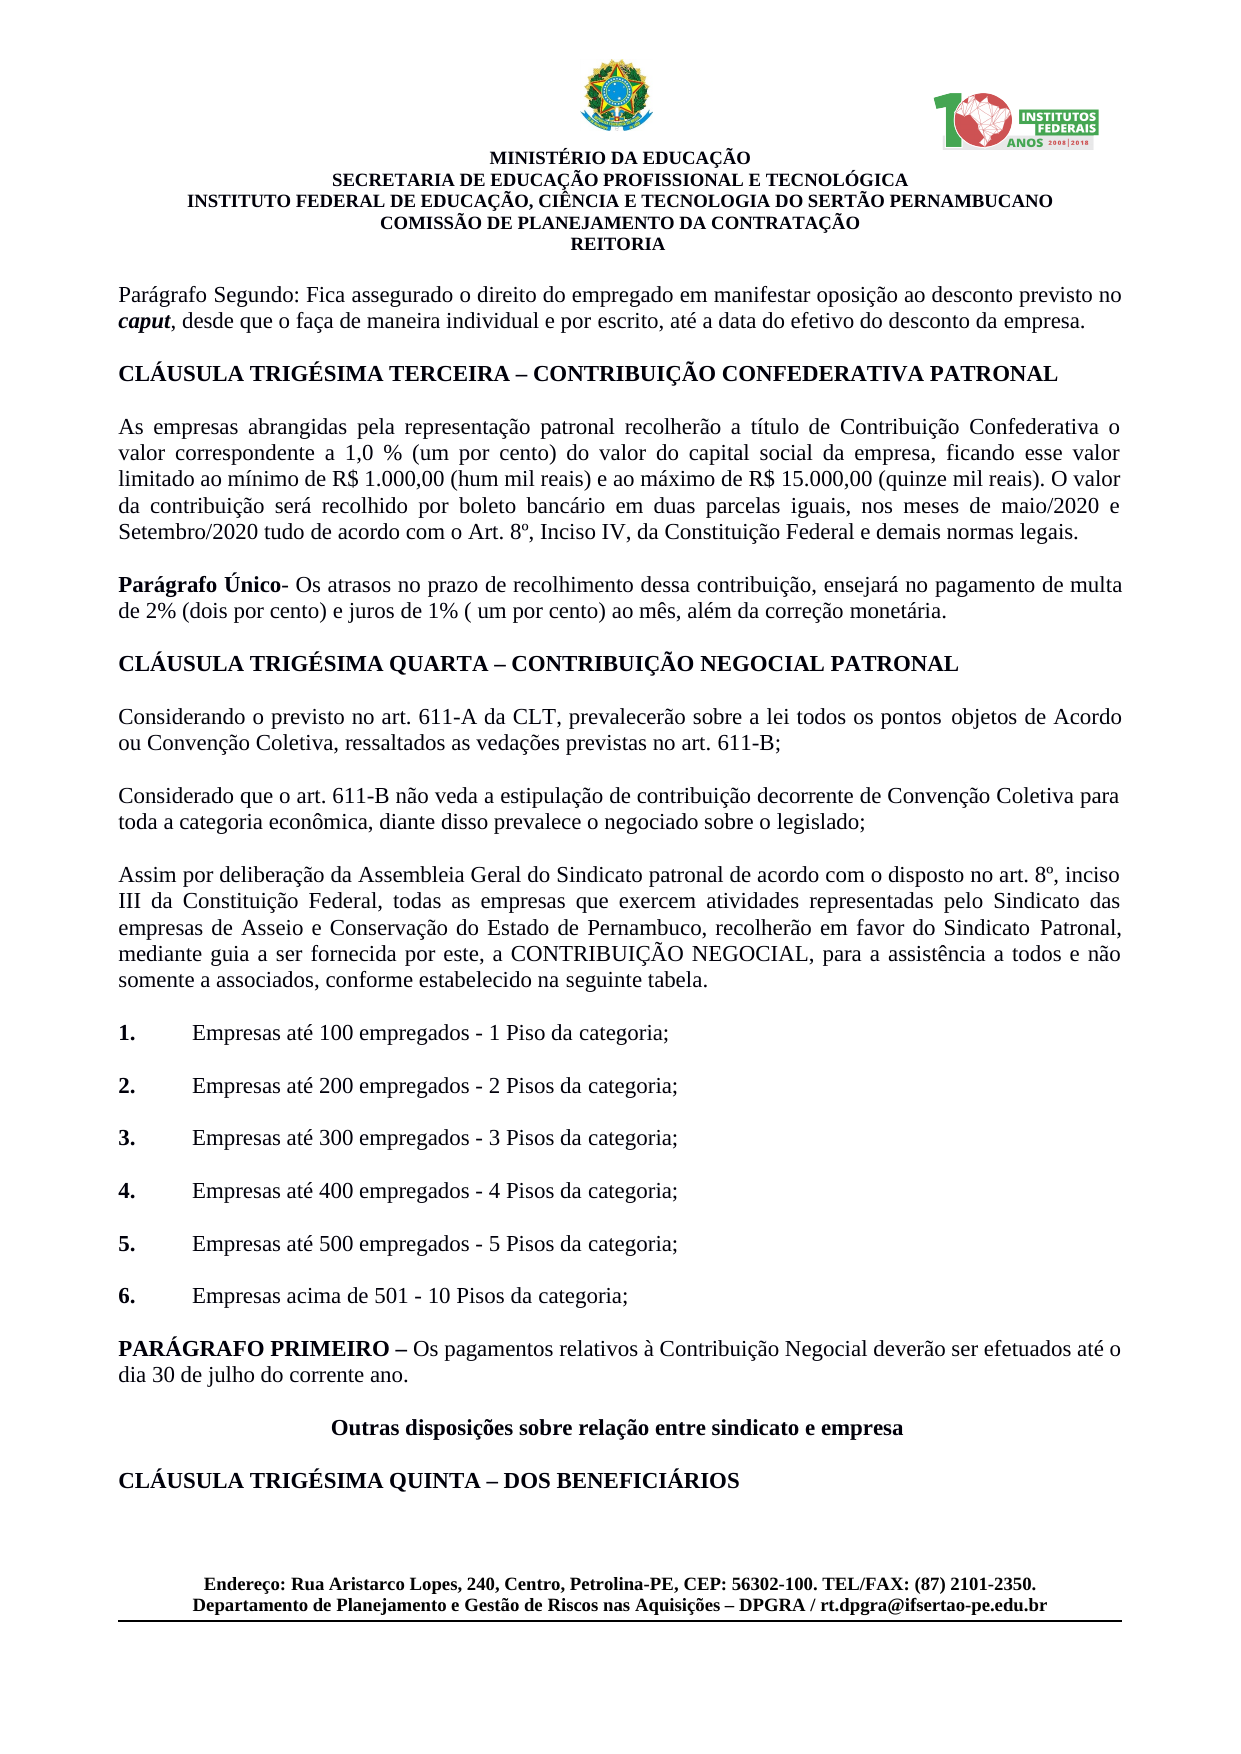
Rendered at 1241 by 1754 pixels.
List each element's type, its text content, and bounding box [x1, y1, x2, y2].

picture [579, 58, 654, 132]
text Outras disposições sobre relação entre sindicato e empresa [118, 1414, 1122, 1441]
text CLÁUSULA TRIGÉSIMA QUARTA – CONTRIBUIÇÃO NEGOCIAL PATRONAL [118, 650, 1122, 676]
text Assim por deliberação da Assembleia Geral do Sindicato patronal de acordo com o disposto no art. 8º, inciso III da Constituição Federal, todas as empresas que exercem atividades representadas pelo Sindicato das empresas de Asseio e Conservação do Estado de Pernambuco, recolherão em favor do Sindicato Patronal, mediante guia a ser fornecida por este, a CONTRIBUIÇÃO NEGOCIAL, para a assistência a todos e não somente a associados, conforme estabelecido na seguinte tabela. [118, 861, 1122, 993]
text As empresas abrangidas pela representação patronal recolherão a título de Contribuição Confederativa o valor correspondente a 1,0 % (um por cento) do valor do capital social da empresa, ficando esse valor limitado ao mínimo de R$ 1.000,00 (hum mil reais) e ao máximo de R$ 15.000,00 (quinze mil reais). O valor da contribuição será recolhido por boleto bancário em duas parcelas iguais, nos meses de maio/2020 e Setembro/2020 tudo de acordo com o Art. 8º, Inciso IV, da Constituição Federal e demais normas legais. [118, 413, 1122, 544]
text Considerado que o art. 611-B não veda a estipulação de contribuição decorrente de Convenção Coletiva para toda a categoria econômica, diante disso prevalece o negociado sobre o legislado; [118, 782, 1122, 834]
text CLÁUSULA TRIGÉSIMA TERCEIRA – CONTRIBUIÇÃO CONFEDERATIVA PATRONAL [118, 360, 1122, 386]
list Empresas até 500 empregados - 5 Pisos da categoria; [118, 1230, 1122, 1256]
text CLÁUSULA TRIGÉSIMA QUINTA – DOS BENEFICIÁRIOS [118, 1467, 1122, 1493]
text Parágrafo Único- Os atrasos no prazo de recolhimento dessa contribuição, ensejará no pagamento de multa de 2% (dois por cento) e juros de 1% ( um por cento) ao mês, além da correção monetária. [118, 571, 1122, 624]
list Empresas até 400 empregados - 4 Pisos da categoria; [118, 1177, 1122, 1203]
text Considerando o previsto no art. 611-A da CLT, prevalecerão sobre a lei todos os pontos objetos de Acordo ou Convenção Coletiva, ressaltados as vedações previstas no art. 611-B; [118, 703, 1122, 755]
list Empresas acima de 501 - 10 Pisos da categoria; [118, 1282, 1122, 1309]
list Empresas até 100 empregados - 1 Piso da categoria; [118, 1019, 1122, 1045]
text PARÁGRAFO PRIMEIRO – Os pagamentos relativos à Contribuição Negocial deverão ser efetuados até o dia 30 de julho do corrente ano. [118, 1335, 1122, 1388]
picture [933, 93, 1099, 150]
list Empresas até 200 empregados - 2 Pisos da categoria; [118, 1072, 1122, 1098]
list Empresas até 300 empregados - 3 Pisos da categoria; [118, 1124, 1122, 1151]
text Parágrafo Segundo: Fica assegurado o direito do empregado em manifestar oposição ao desconto previsto no caput, desde que o faça de maneira individual e por escrito, até a data do efetivo do desconto da empresa. [118, 281, 1122, 334]
